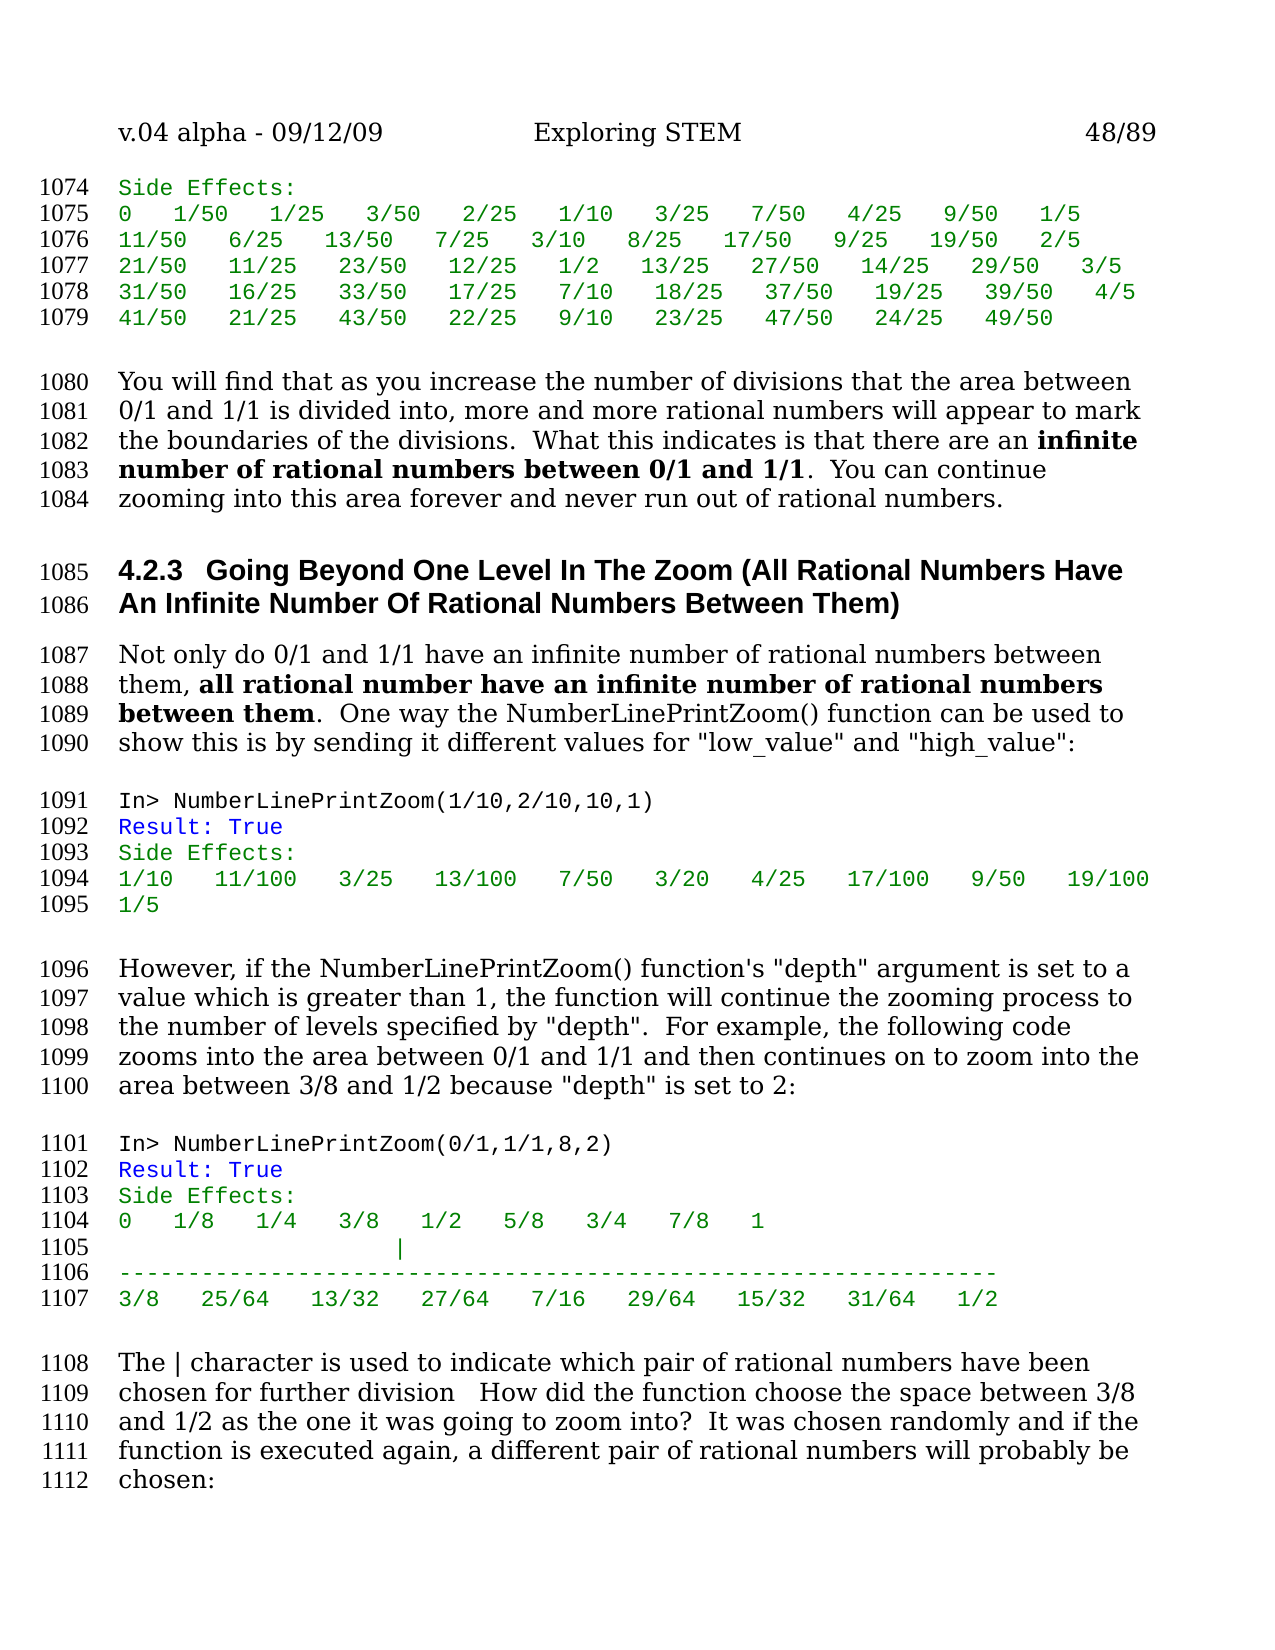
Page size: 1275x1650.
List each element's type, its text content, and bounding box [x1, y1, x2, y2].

subtitle Going Beyond One Level In The Zoom (All Rational Numbers Have An Infinite Number Of Rational Numbers Between Them) [118, 553, 1157, 620]
text 1/10 11/100 3/25 13/100 7/50 3/20 4/25 17/100 9/50 19/100 1/5 [118, 867, 1157, 919]
text In> NumberLinePrintZoom(1/10,2/10,10,1) [118, 790, 1157, 816]
text 3/8 25/64 13/32 27/64 7/16 29/64 15/32 31/64 1/2 [118, 1288, 1157, 1314]
text | [118, 1236, 1157, 1262]
text Result: True [118, 1158, 1157, 1184]
text Side Effects: [118, 177, 1157, 203]
text In> NumberLinePrintZoom(0/1,1/1,8,2) [118, 1132, 1157, 1158]
text ---------------------------------------------------------------- [118, 1262, 1157, 1288]
text Not only do 0/1 and 1/1 have an infinite number of rational numbers between them, all rational number have an infinite number of rational numbers between them. One way the NumberLinePrintZoom() function can be used to show this is by sending it different values for "low_value" and "high_value": [118, 641, 1157, 758]
text 0 1/8 1/4 3/8 1/2 5/8 3/4 7/8 1 [118, 1210, 1157, 1236]
text Side Effects: [118, 1184, 1157, 1210]
text The | character is used to indicate which pair of rational numbers have been chosen for further division How did the function choose the space between 3/8 and 1/2 as the one it was going to zoom into? It was chosen randomly and if the function is executed again, a different pair of rational numbers will probably be chosen: [118, 1348, 1157, 1494]
text 0 1/50 1/25 3/50 2/25 1/10 3/25 7/50 4/25 9/50 1/5 11/50 6/25 13/50 7/25 3/10 8/25 17/50 9/25 19/50 2/5 21/50 11/25 23/50 12/25 1/2 13/25 27/50 14/25 29/50 3/5 31/50 16/25 33/50 17/25 7/10 18/25 37/50 19/25 39/50 4/5 41/50 21/25 43/50 22/25 9/10 23/25 47/50 24/25 49/50 [118, 203, 1157, 332]
text However, if the NumberLinePrintZoom() function's "depth" argument is set to a value which is greater than 1, the function will continue the zooming process to the number of levels specified by "depth". For example, the following code zooms into the area between 0/1 and 1/1 and then continues on to zoom into the area between 3/8 and 1/2 because "depth" is set to 2: [118, 954, 1157, 1100]
text Result: True [118, 816, 1157, 842]
text You will find that as you increase the number of divisions that the area between 0/1 and 1/1 is divided into, more and more rational numbers will appear to mark the boundaries of the divisions. What this indicates is that there are an infinite number of rational numbers between 0/1 and 1/1. You can continue zooming into this area forever and never run out of rational numbers. [118, 367, 1157, 513]
text Side Effects: [118, 842, 1157, 867]
